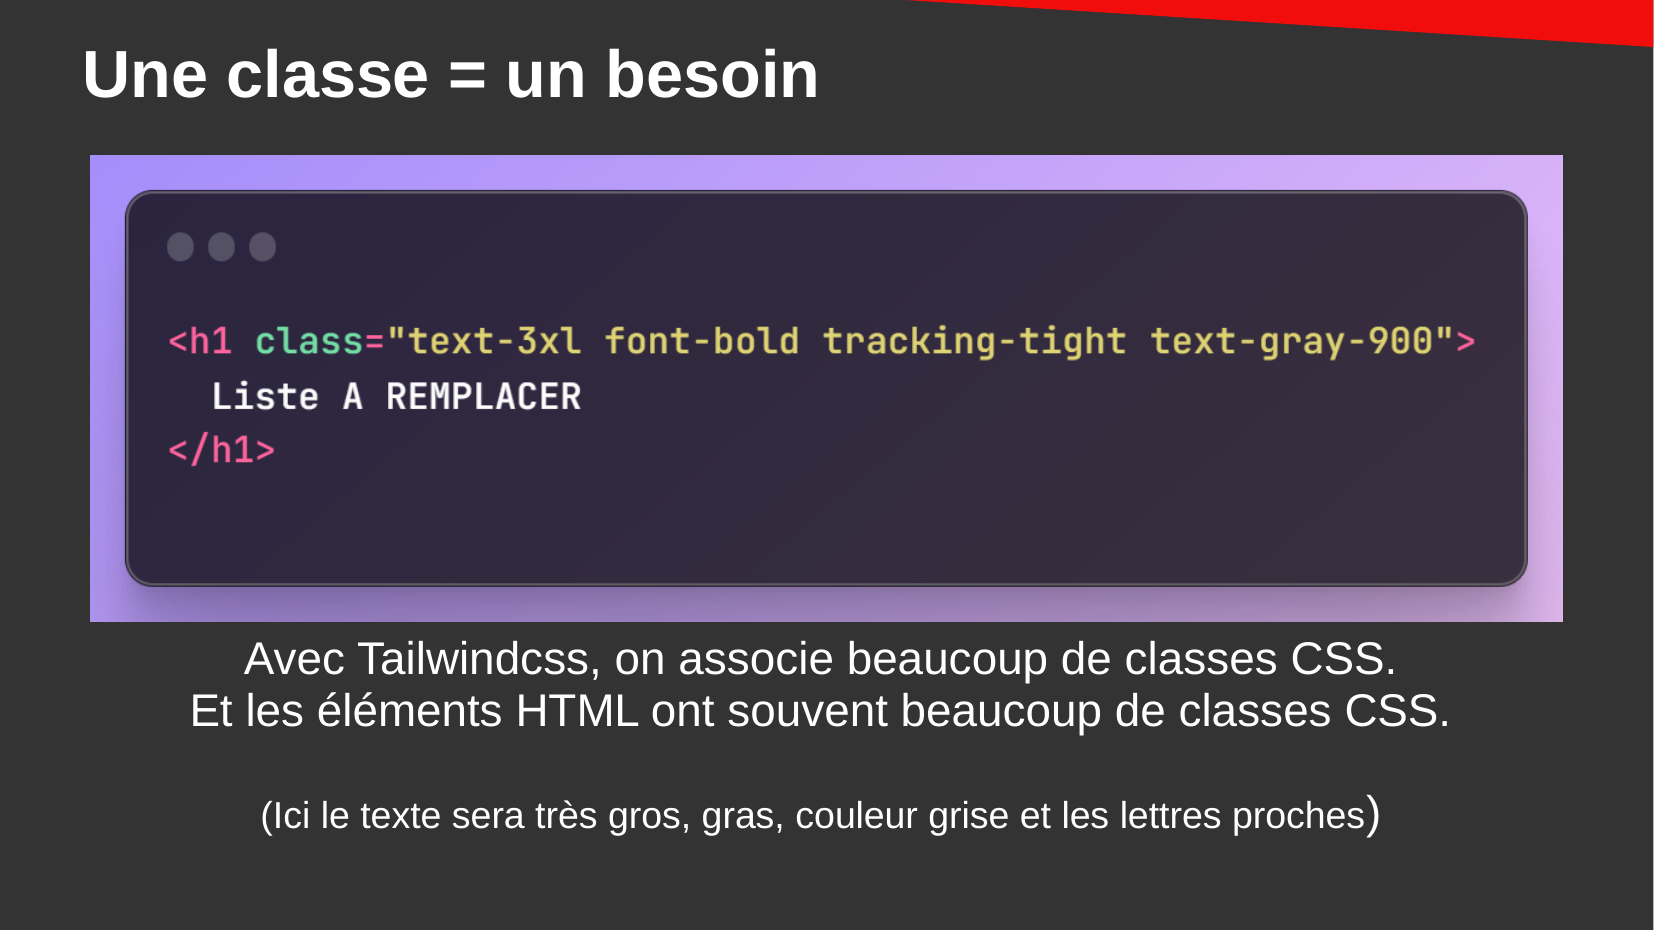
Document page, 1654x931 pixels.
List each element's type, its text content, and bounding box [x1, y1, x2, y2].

text_box [905, 0, 1654, 48]
title Une classe = un besoin [82, 37, 1571, 114]
picture [90, 155, 1563, 622]
text_box Avec Tailwindcss, on associe beaucoup de classes CSS. Et les éléments HTML ont souvent beaucoup de classes CSS. (Ici le texte sera très gros, gras, couleur grise et les lettres proches) [153, 625, 1489, 846]
